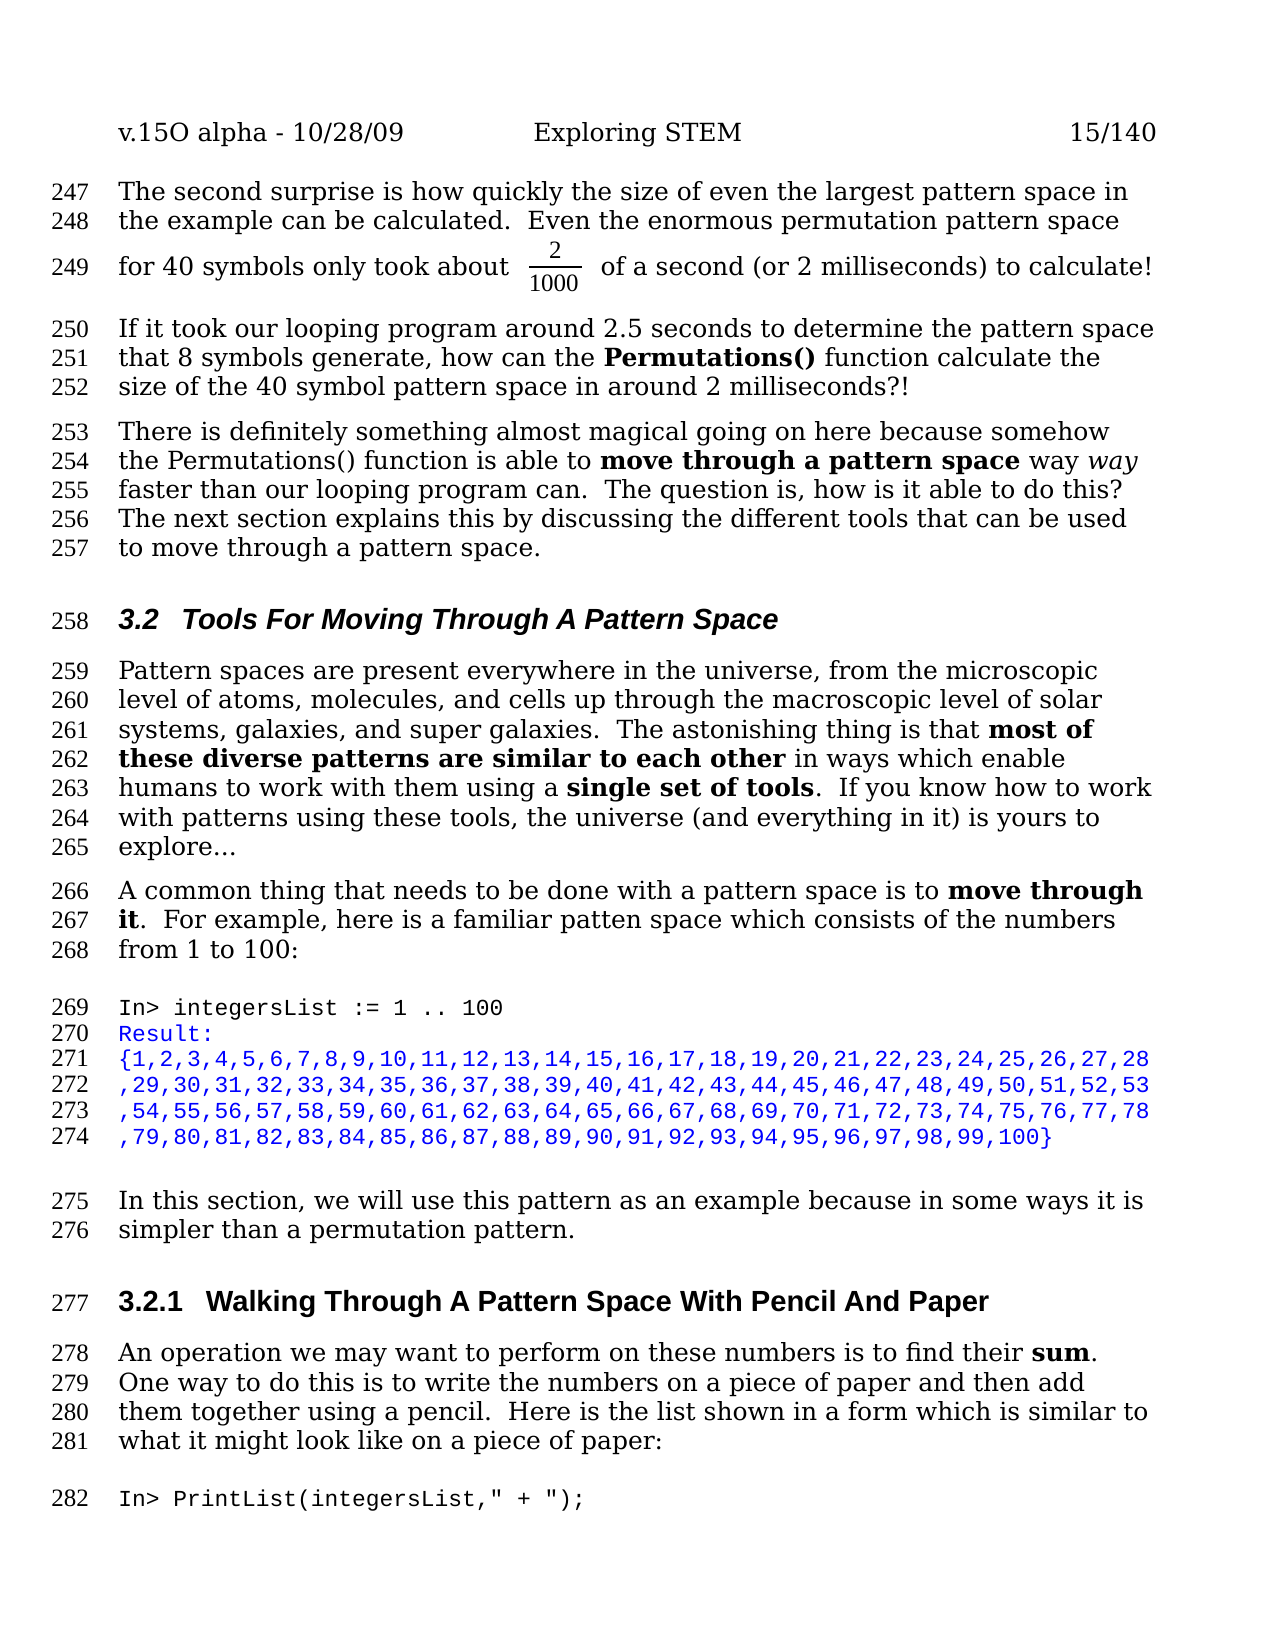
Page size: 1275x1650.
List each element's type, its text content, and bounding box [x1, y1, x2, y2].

text There is definitely something almost magical going on here because somehow the Permutations() function is able to move through a pattern space way way faster than our looping program can. The question is, how is it able to do this? The next section explains this by discussing the different tools that can be used to move through a pattern space. [118, 417, 1157, 563]
text In this section, we will use this pattern as an example because in some ways it is simpler than a permutation pattern. [118, 1186, 1157, 1245]
text Pattern spaces are present everywhere in the universe, from the microscopic level of atoms, molecules, and cells up through the macroscopic level of solar systems, galaxies, and super galaxies. The astonishing thing is that most of these diverse patterns are similar to each other in ways which enable humans to work with them using a single set of tools. If you know how to work with patterns using these tools, the universe (and everything in it) is yours to explore... [118, 656, 1157, 861]
text In> PrintList(integersList," + "); [118, 1487, 1157, 1513]
text If it took our looping program around 2.5 seconds to determine the pattern space that 8 symbols generate, how can the Permutations() function calculate the size of the 40 symbol pattern space in around 2 milliseconds?! [118, 314, 1157, 402]
text An operation we may want to perform on these numbers is to find their sum. One way to do this is to write the numbers on a piece of paper and then add them together using a pencil. Here is the list shown in a form which is similar to what it might look like on a piece of paper: [118, 1338, 1157, 1455]
text A common thing that needs to be done with a pattern space is to move through it. For example, here is a familiar patten space which consists of the numbers from 1 to 100: [118, 876, 1157, 964]
text In> integersList := 1 .. 100 [118, 996, 1157, 1022]
subtitle Tools For Moving Through A Pattern Space [118, 602, 1157, 635]
text Result: {1,2,3,4,5,6,7,8,9,10,11,12,13,14,15,16,17,18,19,20,21,22,23,24,25,26,27,28,29,30,31,32,33,34,35,36,37,38,39,40,41,42,43,44,45,46,47,48,49,50,51,52,53,54,55,56,57,58,59,60,61,62,63,64,65,66,67,68,69,70,71,72,73,74,75,76,77,78,79,80,81,82,83,84,85,86,87,88,89,90,91,92,93,94,95,96,97,98,99,100} [118, 1022, 1157, 1152]
text The second surprise is how quickly the size of even the largest pattern space in the example can be calculated. Even the enormous permutation pattern space for 40 symbols only took aboutof a second (or 2 milliseconds) to calculate! [118, 177, 1157, 299]
subtitle Walking Through A Pattern Space With Pencil And Paper [118, 1284, 1157, 1317]
